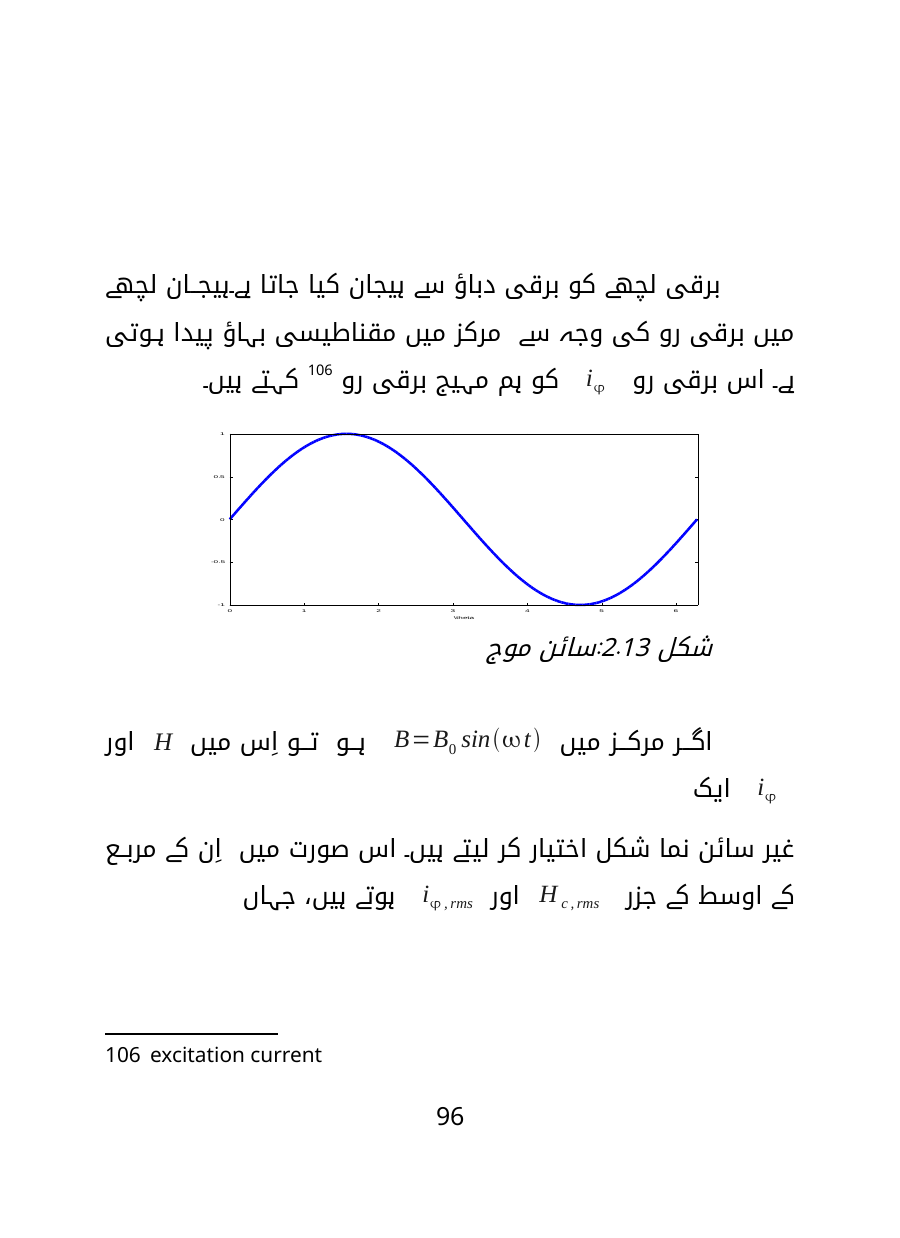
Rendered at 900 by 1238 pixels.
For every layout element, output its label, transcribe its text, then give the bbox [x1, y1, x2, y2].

text شکل 2.13:سائن موج [188, 429, 712, 671]
text excitation current [105, 1040, 795, 1068]
text اگر مرکز میں ہو تو اِس میںاور ایک [105, 718, 795, 813]
text برقی لچھے کو برقی دباؤ سے ہیجان کیا جاتا ہے۔ہیجان لچھے میں برقی رو کی وجہ سے مرکز میں مقناطیسی بہاؤ پیدا ہوتی ہے۔ اس برقی رو کو ہم مہیج برقی رو کہتے ہیں۔ [105, 262, 795, 404]
text غیر سائن نما شکل اختیار کر لیتے ہیں۔ اس صورت میں اِن کے مربع کے اوسط کے جزر اور ہوتے ہیں، جہاں [105, 825, 795, 920]
